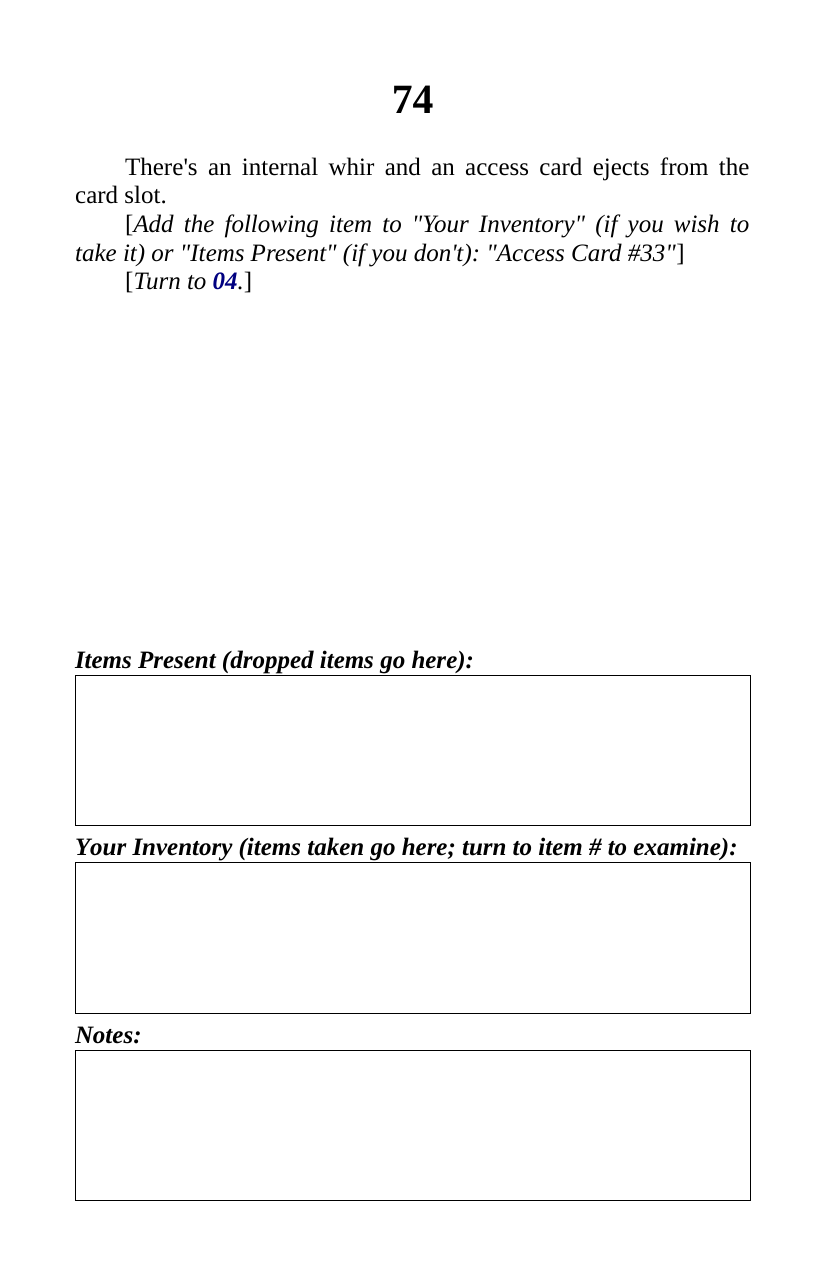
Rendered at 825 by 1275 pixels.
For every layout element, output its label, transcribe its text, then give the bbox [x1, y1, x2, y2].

text [Add the following item to "Your Inventory" (if you wish to take it) or "Items Present" (if you don't): "Access Card #33"] [75, 209, 750, 267]
text 74 [75, 75, 750, 123]
text [Turn to 04.] [75, 267, 750, 295]
text There's an internal whir and an access card ejects from the card slot. [75, 152, 750, 209]
